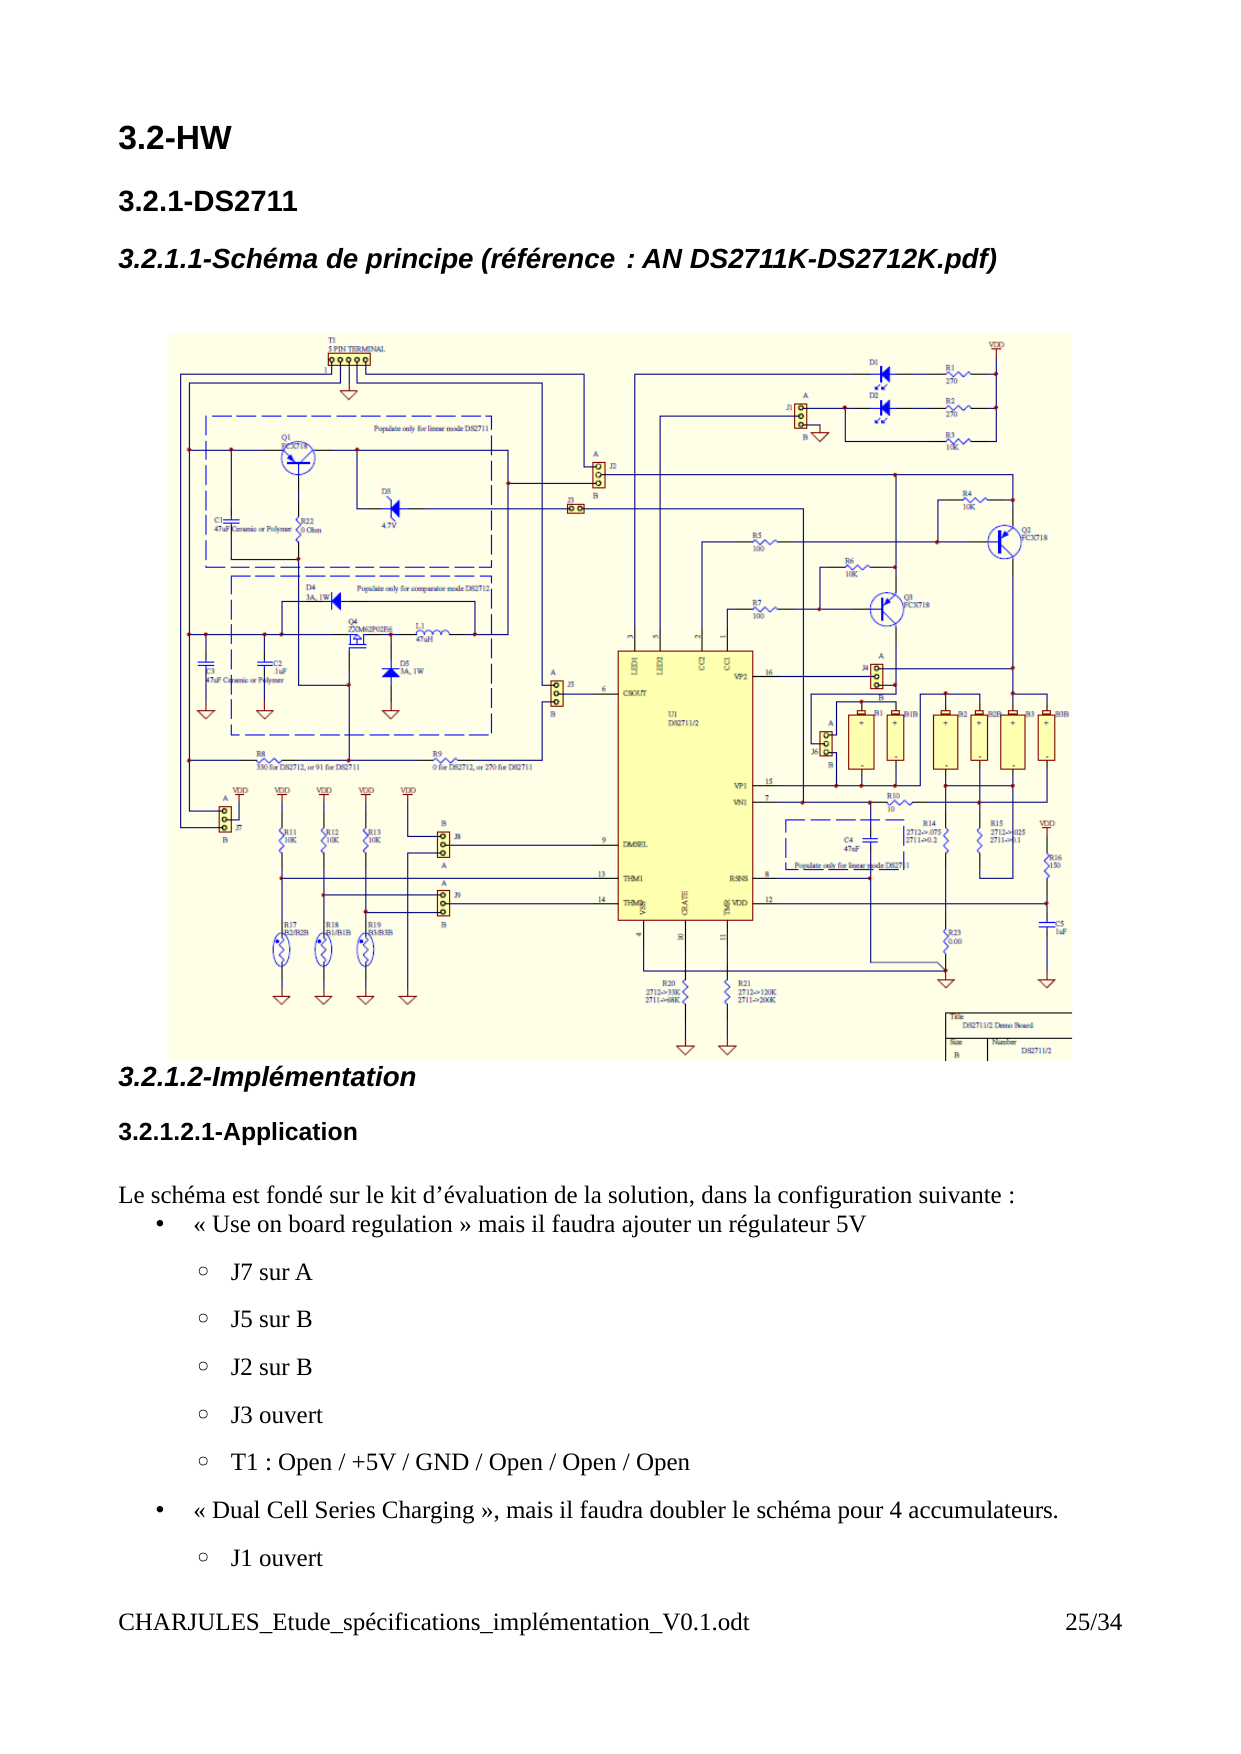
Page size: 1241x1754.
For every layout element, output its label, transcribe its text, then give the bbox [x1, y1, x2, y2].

subtitle 3.2.1-DS2711 [118, 184, 1122, 218]
list « Dual Cell Series Charging », mais il faudra doubler le schéma pour 4 accumulateurs. [156, 1495, 1122, 1524]
subtitle 3.2.1.2-Implémentation [118, 1061, 1122, 1092]
picture [168, 334, 1073, 1061]
list J5 sur B [193, 1304, 1122, 1333]
subtitle 3.2.1.2.1-Application [118, 1117, 1122, 1146]
list J7 sur A [193, 1257, 1122, 1286]
list J2 sur B [193, 1352, 1122, 1381]
list T1 : Open / +5V / GND / Open / Open / Open [193, 1447, 1122, 1476]
list J3 ouvert [193, 1400, 1122, 1428]
subtitle 3.2-HW [118, 118, 1122, 157]
text Le schéma est fondé sur le kit d’évaluation de la solution, dans la configuration suivante : [118, 1181, 1122, 1209]
list « Use on board regulation » mais il faudra ajouter un régulateur 5V [156, 1209, 1122, 1238]
list J1 ouvert [193, 1543, 1122, 1571]
subtitle 3.2.1.1-Schéma de principe (référence : AN DS2711K-DS2712K.pdf) [118, 243, 1122, 274]
